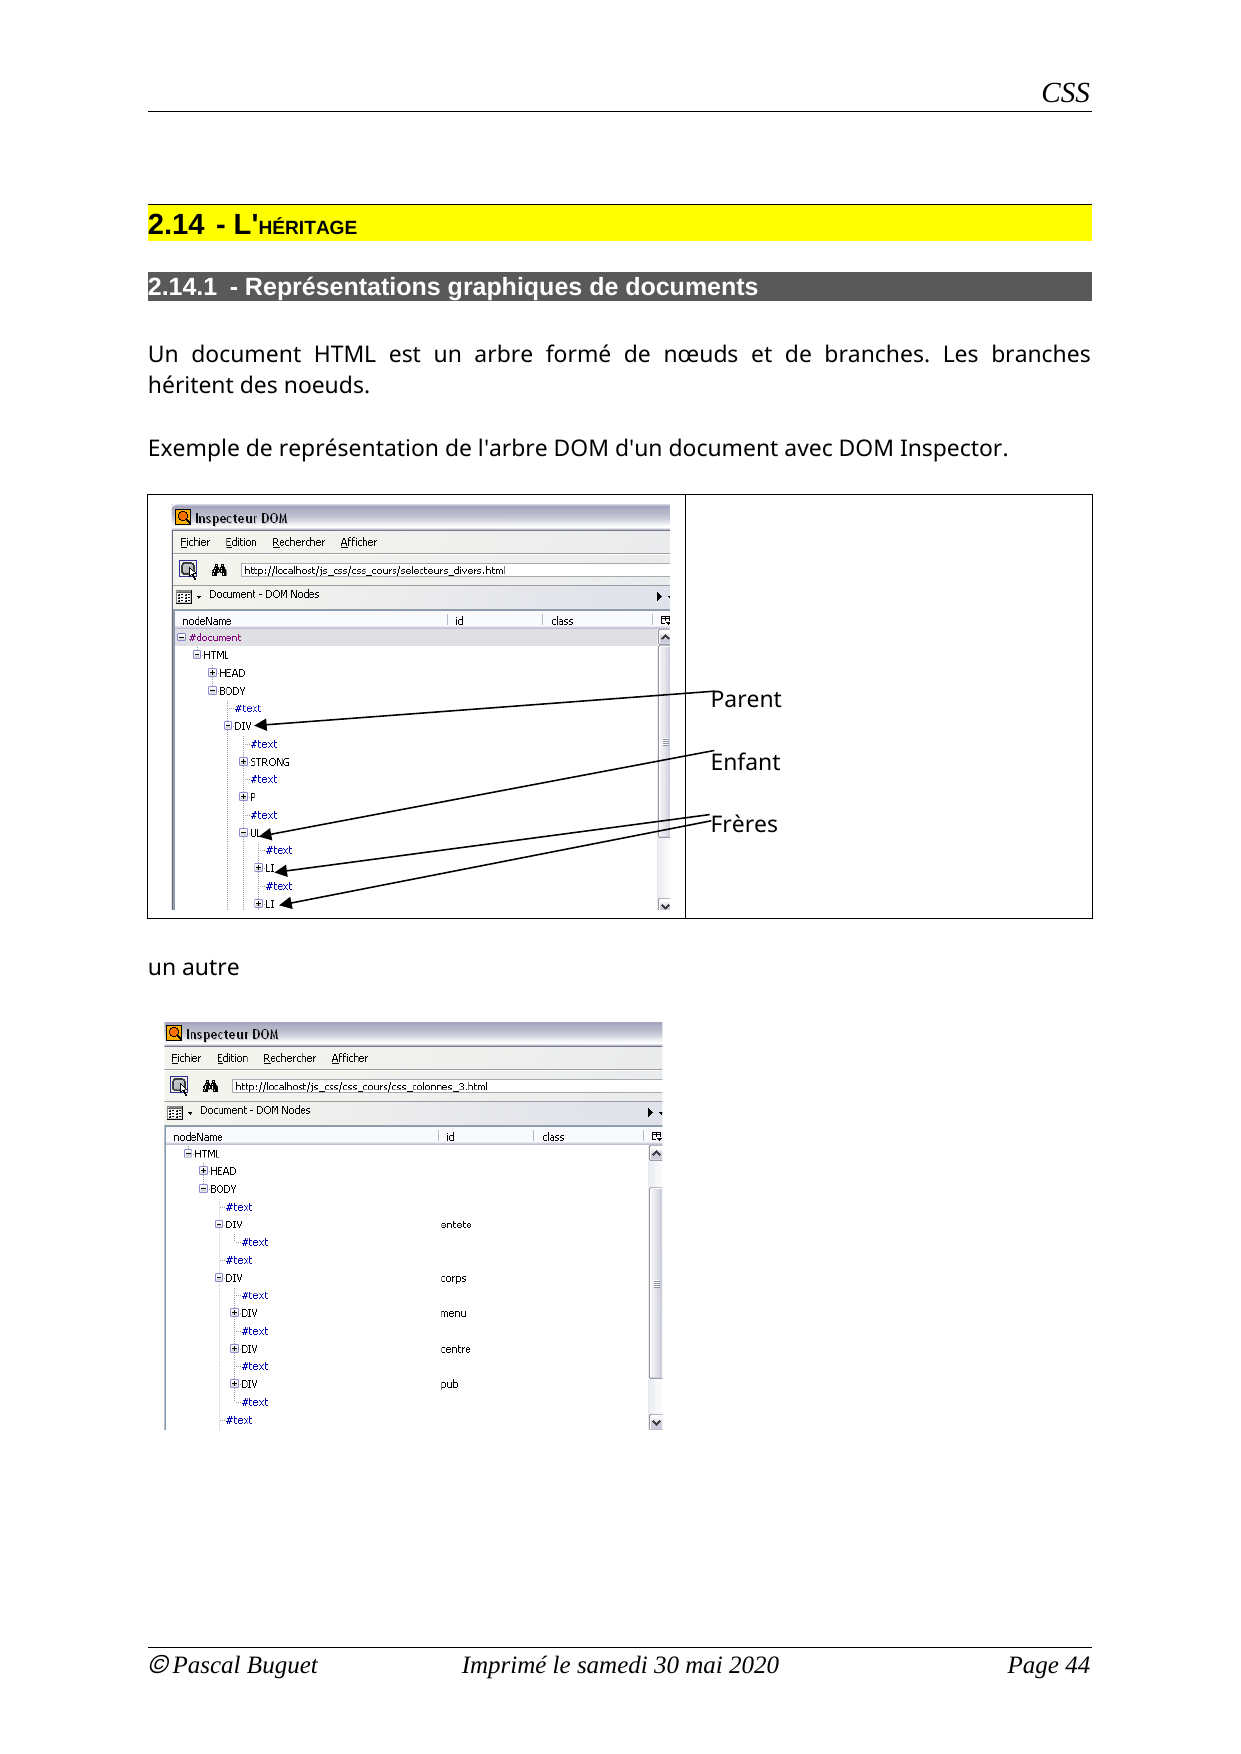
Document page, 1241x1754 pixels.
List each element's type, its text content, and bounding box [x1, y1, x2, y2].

table_header Parent Enfant Frères [686, 495, 1092, 918]
text Exemple de représentation de l'arbre DOM d'un document avec DOM Inspector. [148, 432, 1092, 463]
text Un document HTML est un arbre formé de nœuds et de branches. Les branches héritent des noeuds. [148, 338, 1092, 401]
text un autre [148, 951, 1092, 982]
table_header [670, 758, 685, 818]
table_header [148, 495, 685, 918]
table_header [670, 695, 685, 757]
table_header [670, 819, 685, 827]
subtitle - L'héritage [148, 205, 1092, 241]
subtitle - Représentations graphiques de documents [148, 272, 1092, 301]
